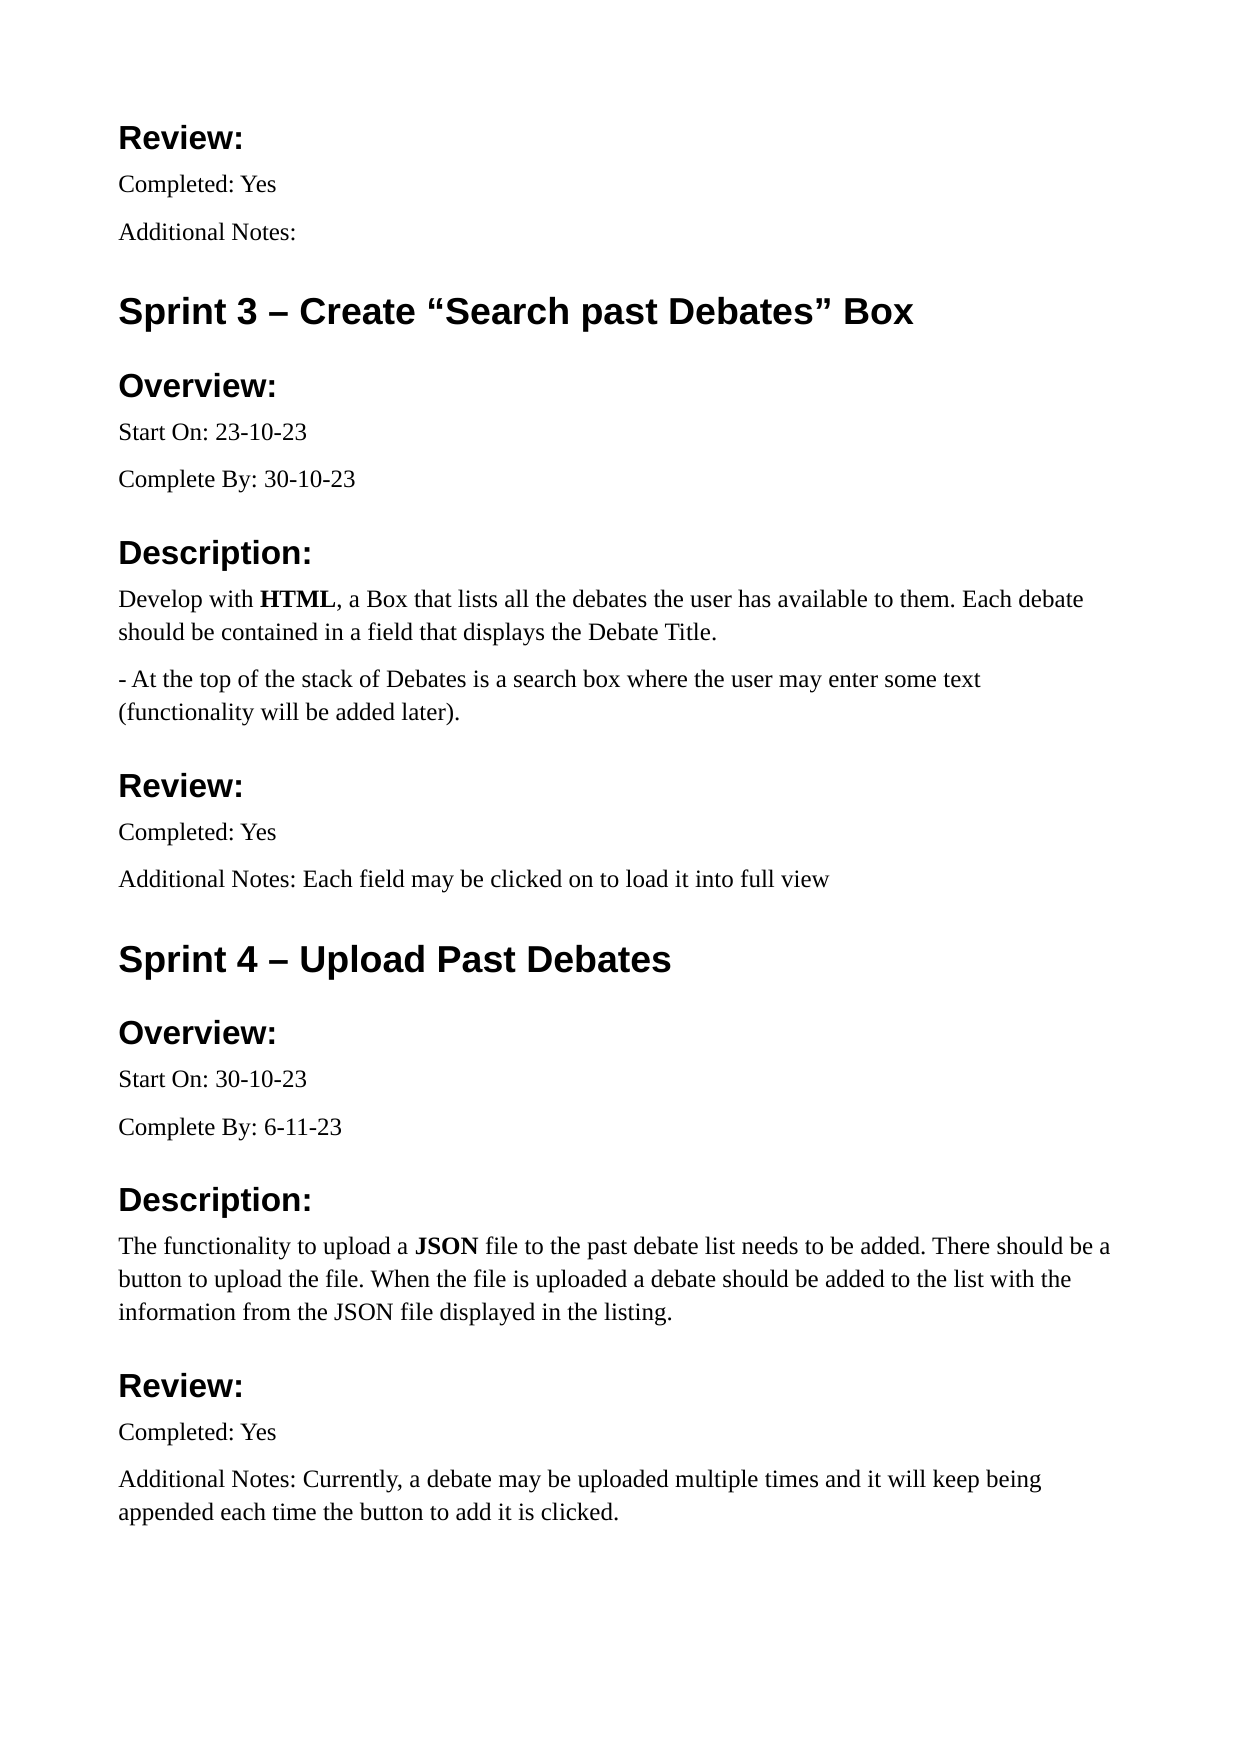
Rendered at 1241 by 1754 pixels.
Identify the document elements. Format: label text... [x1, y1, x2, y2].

text Completed: Yes [118, 1417, 1122, 1445]
subtitle Overview: [118, 366, 1122, 404]
text Additional Notes: Currently, a debate may be uploaded multiple times and it will keep being appended each time the button to add it is clicked. [118, 1464, 1122, 1526]
subtitle Description: [118, 1180, 1122, 1219]
text Additional Notes: Each field may be clicked on to load it into full view [118, 864, 1122, 893]
text The functionality to upload a JSON file to the past debate list needs to be added. There should be a button to upload the file. When the file is uploaded a debate should be added to the list with the information from the JSON file displayed in the listing. [118, 1231, 1122, 1326]
subtitle Sprint 3 – Create “Search past Debates” Box [118, 289, 1122, 332]
text Completed: Yes [118, 169, 1122, 198]
subtitle Review: [118, 766, 1122, 804]
subtitle Description: [118, 533, 1122, 571]
text Start On: 30-10-23 [118, 1064, 1122, 1093]
subtitle Sprint 4 – Upload Past Debates [118, 937, 1122, 980]
text Start On: 23-10-23 [118, 417, 1122, 445]
subtitle Overview: [118, 1013, 1122, 1052]
text Complete By: 6-11-23 [118, 1112, 1122, 1141]
text - At the top of the stack of Debates is a search box where the user may enter some text (functionality will be added later). [118, 664, 1122, 726]
text Develop with HTML, a Box that lists all the debates the user has available to them. Each debate should be contained in a field that displays the Debate Title. [118, 584, 1122, 645]
text Completed: Yes [118, 817, 1122, 845]
text Additional Notes: [118, 217, 1122, 245]
subtitle Review: [118, 118, 1122, 157]
subtitle Review: [118, 1366, 1122, 1404]
text Complete By: 30-10-23 [118, 464, 1122, 493]
